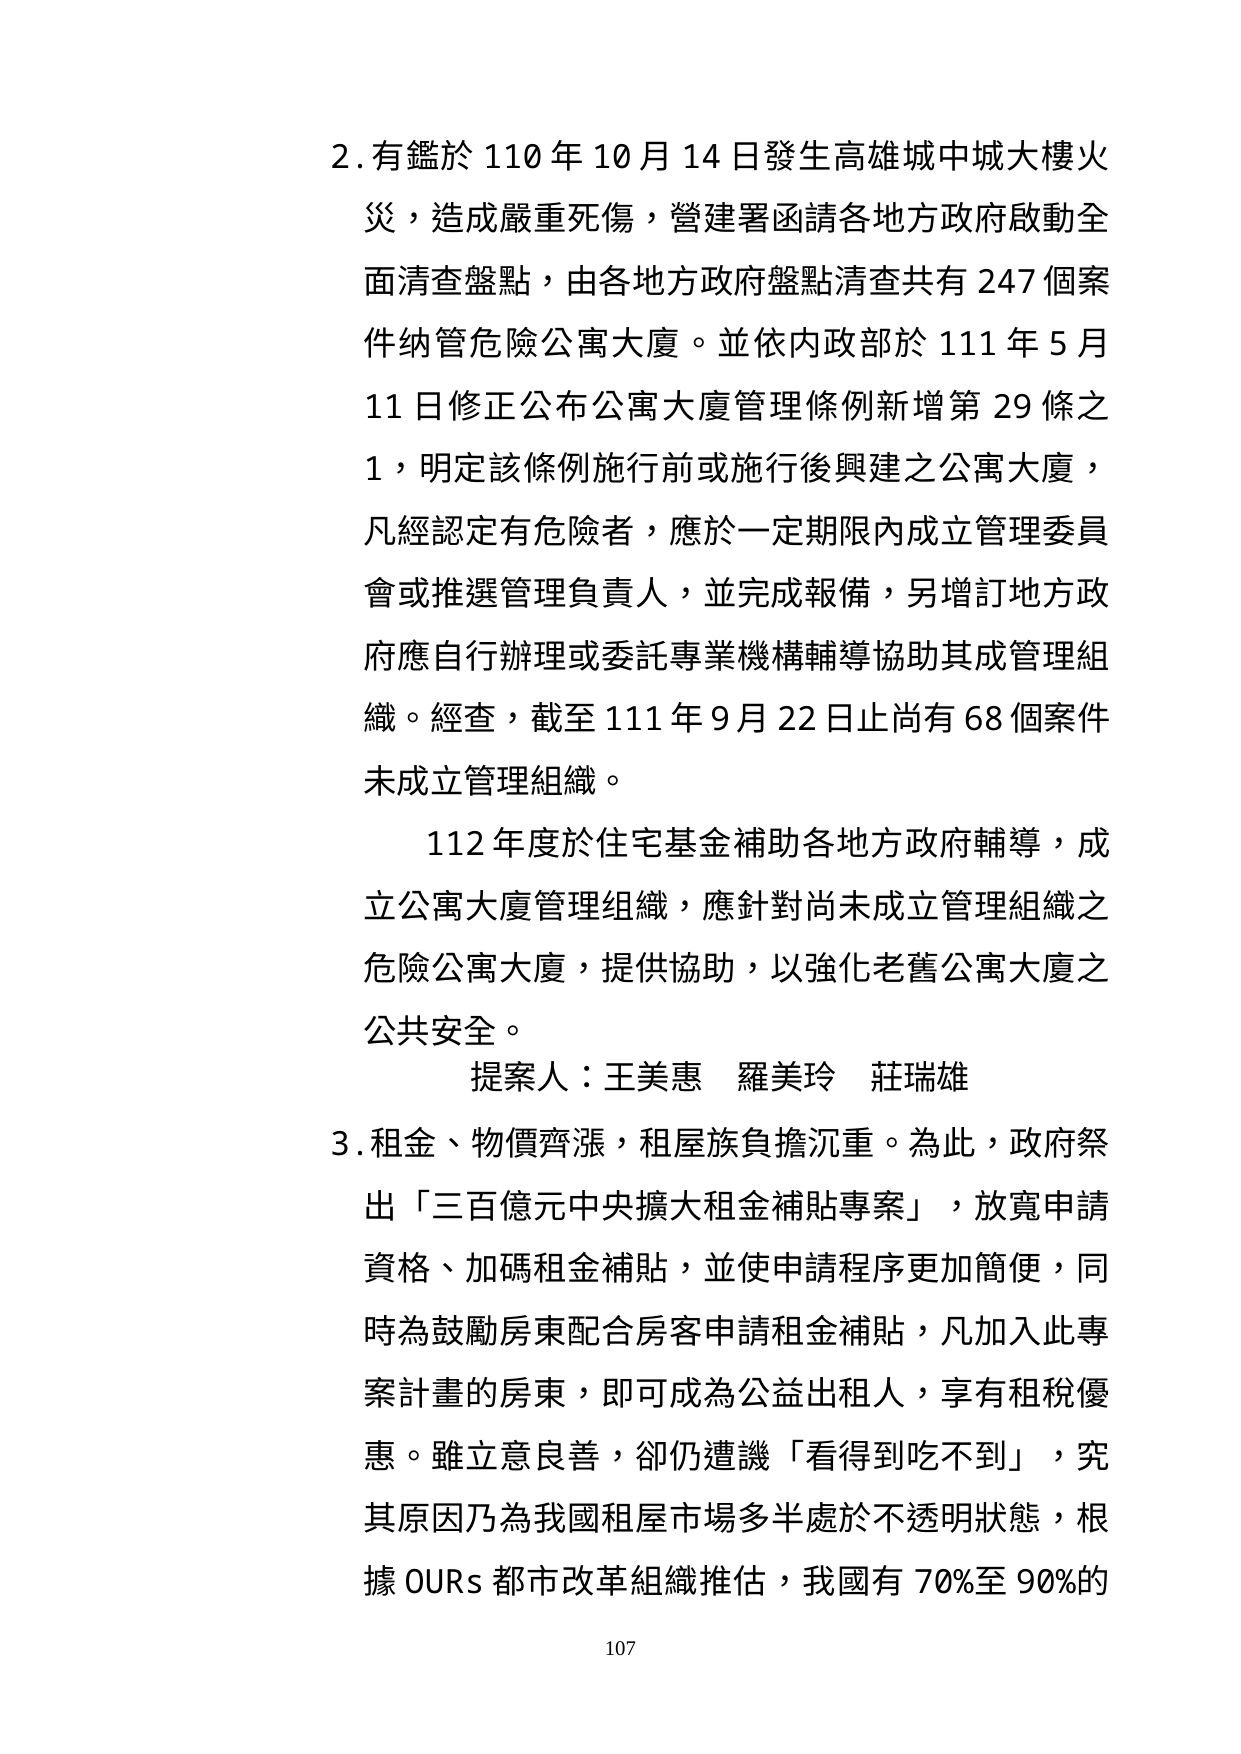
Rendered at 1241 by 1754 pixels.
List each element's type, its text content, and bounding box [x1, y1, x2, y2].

text 112年度於住宅基金補助各地方政府輔導，成立公寓大廈管理组織，應針對尚未成立管理組織之危險公寓大廈，提供協助，以強化老舊公寓大廈之公共安全。 [363, 800, 1110, 1050]
text 2.有鑑於110年10月14日發生高雄城中城大樓火災，造成嚴重死傷，營建署函請各地方政府啟動全面清查盤點，由各地方政府盤點清查共有247個案件纳管危險公寓大廈。並依内政部於111年5月11日修正公布公寓大廈管理條例新增第29條之1，明定該條例施行前或施行後興建之公寓大廈，凡經認定有危險者，應於一定期限內成立管理委員會或推選管理負責人，並完成報備，另增訂地方政府應自行辦理或委託專業機構輔導協助其成管理組織。經查，截至111年9月22日止尚有68個案件未成立管理組織。 [330, 112, 1110, 800]
text 提案人：王美惠 羅美玲 莊瑞雄 [263, 1050, 1113, 1100]
text 3.租金、物價齊漲，租屋族負擔沉重。為此，政府祭出「三百億元中央擴大租金補貼專案」，放寬申請資格、加碼租金補貼，並使申請程序更加簡便，同時為鼓勵房東配合房客申請租金補貼，凡加入此專案計畫的房東，即可成為公益出租人，享有租稅優惠。雖立意良善，卻仍遭譏「看得到吃不到」，究其原因乃為我國租屋市場多半處於不透明狀態，根據OURs都市改革組織推估，我國有70%至90%的 [330, 1100, 1110, 1600]
